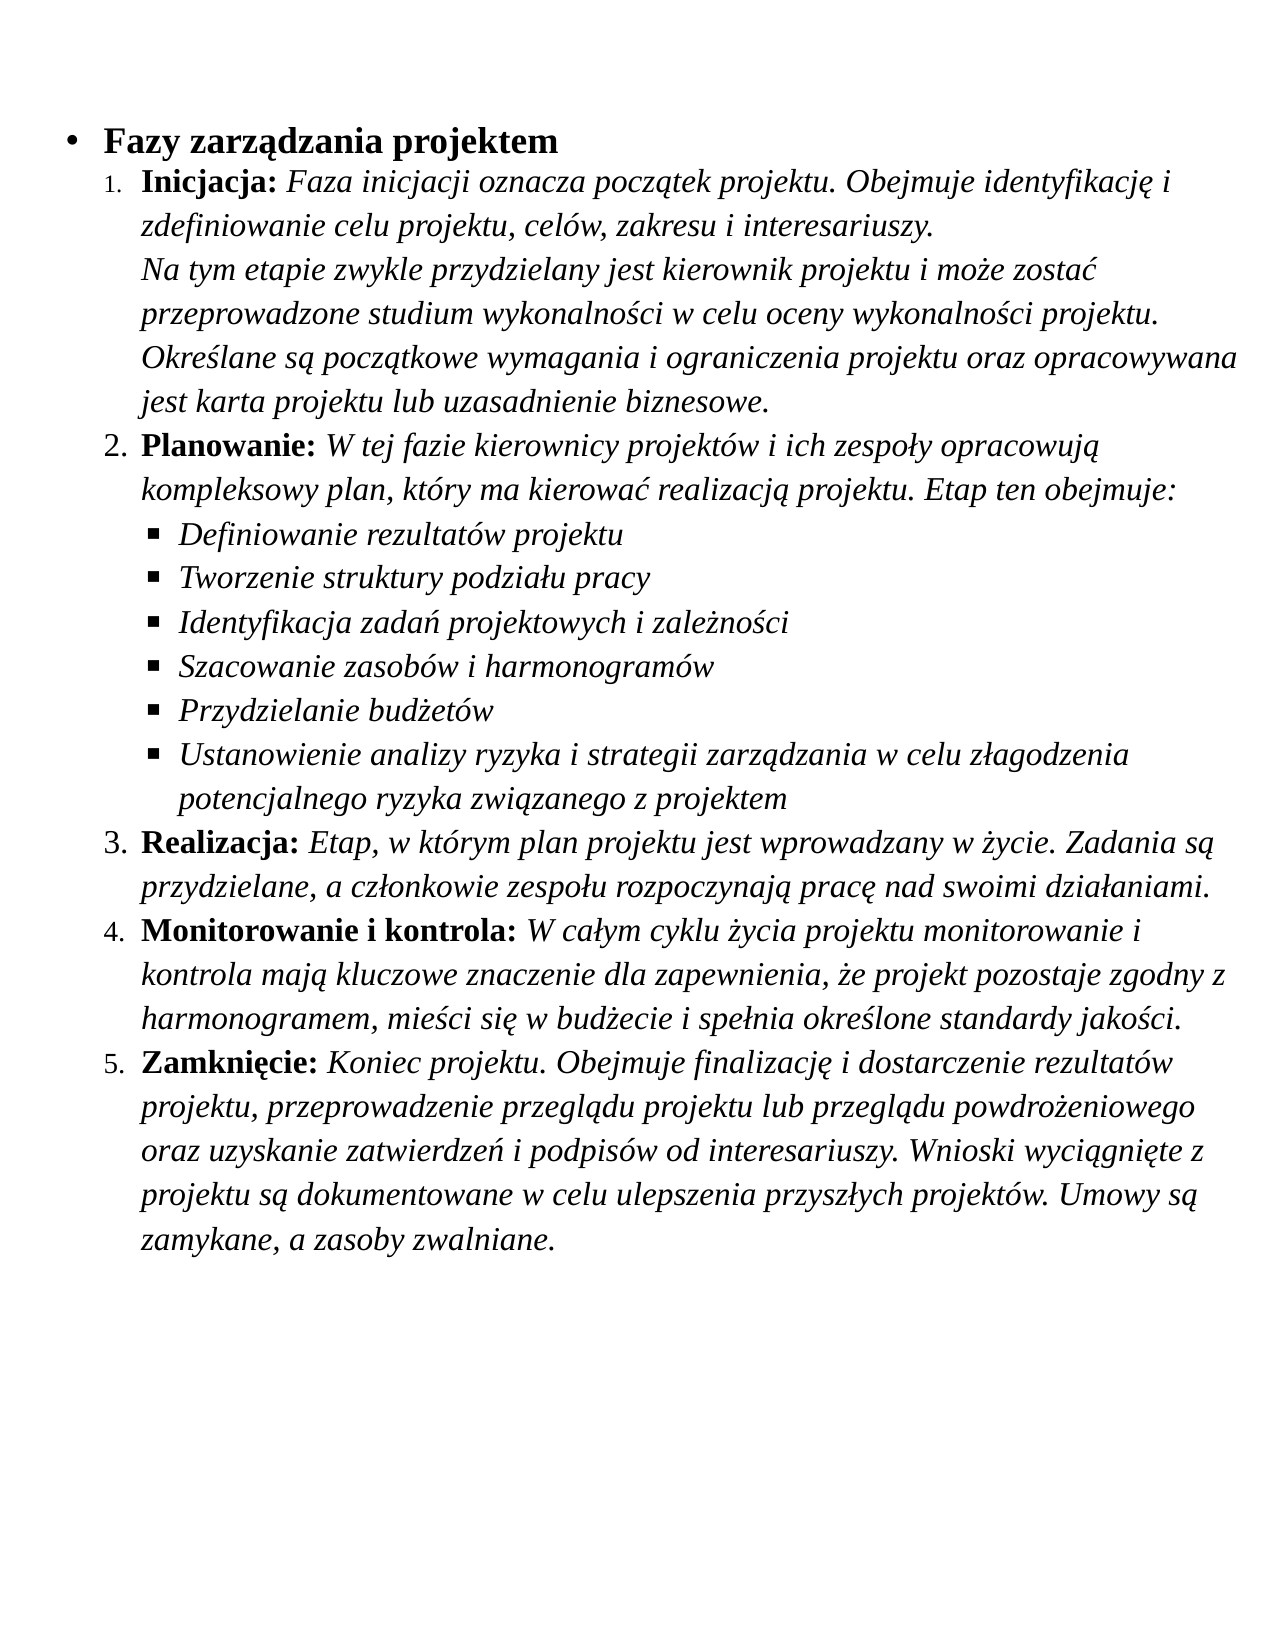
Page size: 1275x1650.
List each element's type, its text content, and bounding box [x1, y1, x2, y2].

list Ustanowienie analizy ryzyka i strategii zarządzania w celu złagodzenia potencjalnego ryzyka związanego z projektem [141, 734, 1250, 816]
list Na tym etapie zwykle przydzielany jest kierownik projektu i może zostać przeprowadzone studium wykonalności w celu oceny wykonalności projektu. Określane są początkowe wymagania i ograniczenia projektu oraz opracowywana jest karta projektu lub uzasadnienie biznesowe. [103, 249, 1250, 420]
list Monitorowanie i kontrola: W całym cyklu życia projektu monitorowanie i kontrola mają kluczowe znaczenie dla zapewnienia, że projekt pozostaje zgodny z harmonogramem, mieści się w budżecie i spełnia określone standardy jakości. [103, 910, 1250, 1037]
list Realizacja: Etap, w którym plan projektu jest wprowadzany w życie. Zadania są przydzielane, a członkowie zespołu rozpoczynają pracę nad swoimi działaniami. [103, 822, 1250, 904]
list Identyfikacja zadań projektowych i zależności [141, 602, 1250, 640]
list Definiowanie rezultatów projektu [141, 514, 1250, 552]
list Planowanie: W tej fazie kierownicy projektów i ich zespoły opracowują kompleksowy plan, który ma kierować realizacją projektu. Etap ten obejmuje: [103, 426, 1250, 508]
list Przydzielanie budżetów [141, 690, 1250, 728]
list Szacowanie zasobów i harmonogramów [141, 646, 1250, 684]
list Inicjacja: Faza inicjacji oznacza początek projektu. Obejmuje identyfikację i zdefiniowanie celu projektu, celów, zakresu i interesariuszy. [103, 161, 1250, 244]
list Tworzenie struktury podziału pracy [141, 558, 1250, 596]
list Fazy zarządzania projektem [66, 118, 1250, 161]
list Zamknięcie: Koniec projektu. Obejmuje finalizację i dostarczenie rezultatów projektu, przeprowadzenie przeglądu projektu lub przeglądu powdrożeniowego oraz uzyskanie zatwierdzeń i podpisów od interesariuszy. Wnioski wyciągnięte z projektu są dokumentowane w celu ulepszenia przyszłych projektów. Umowy są zamykane, a zasoby zwalniane. [103, 1042, 1250, 1257]
